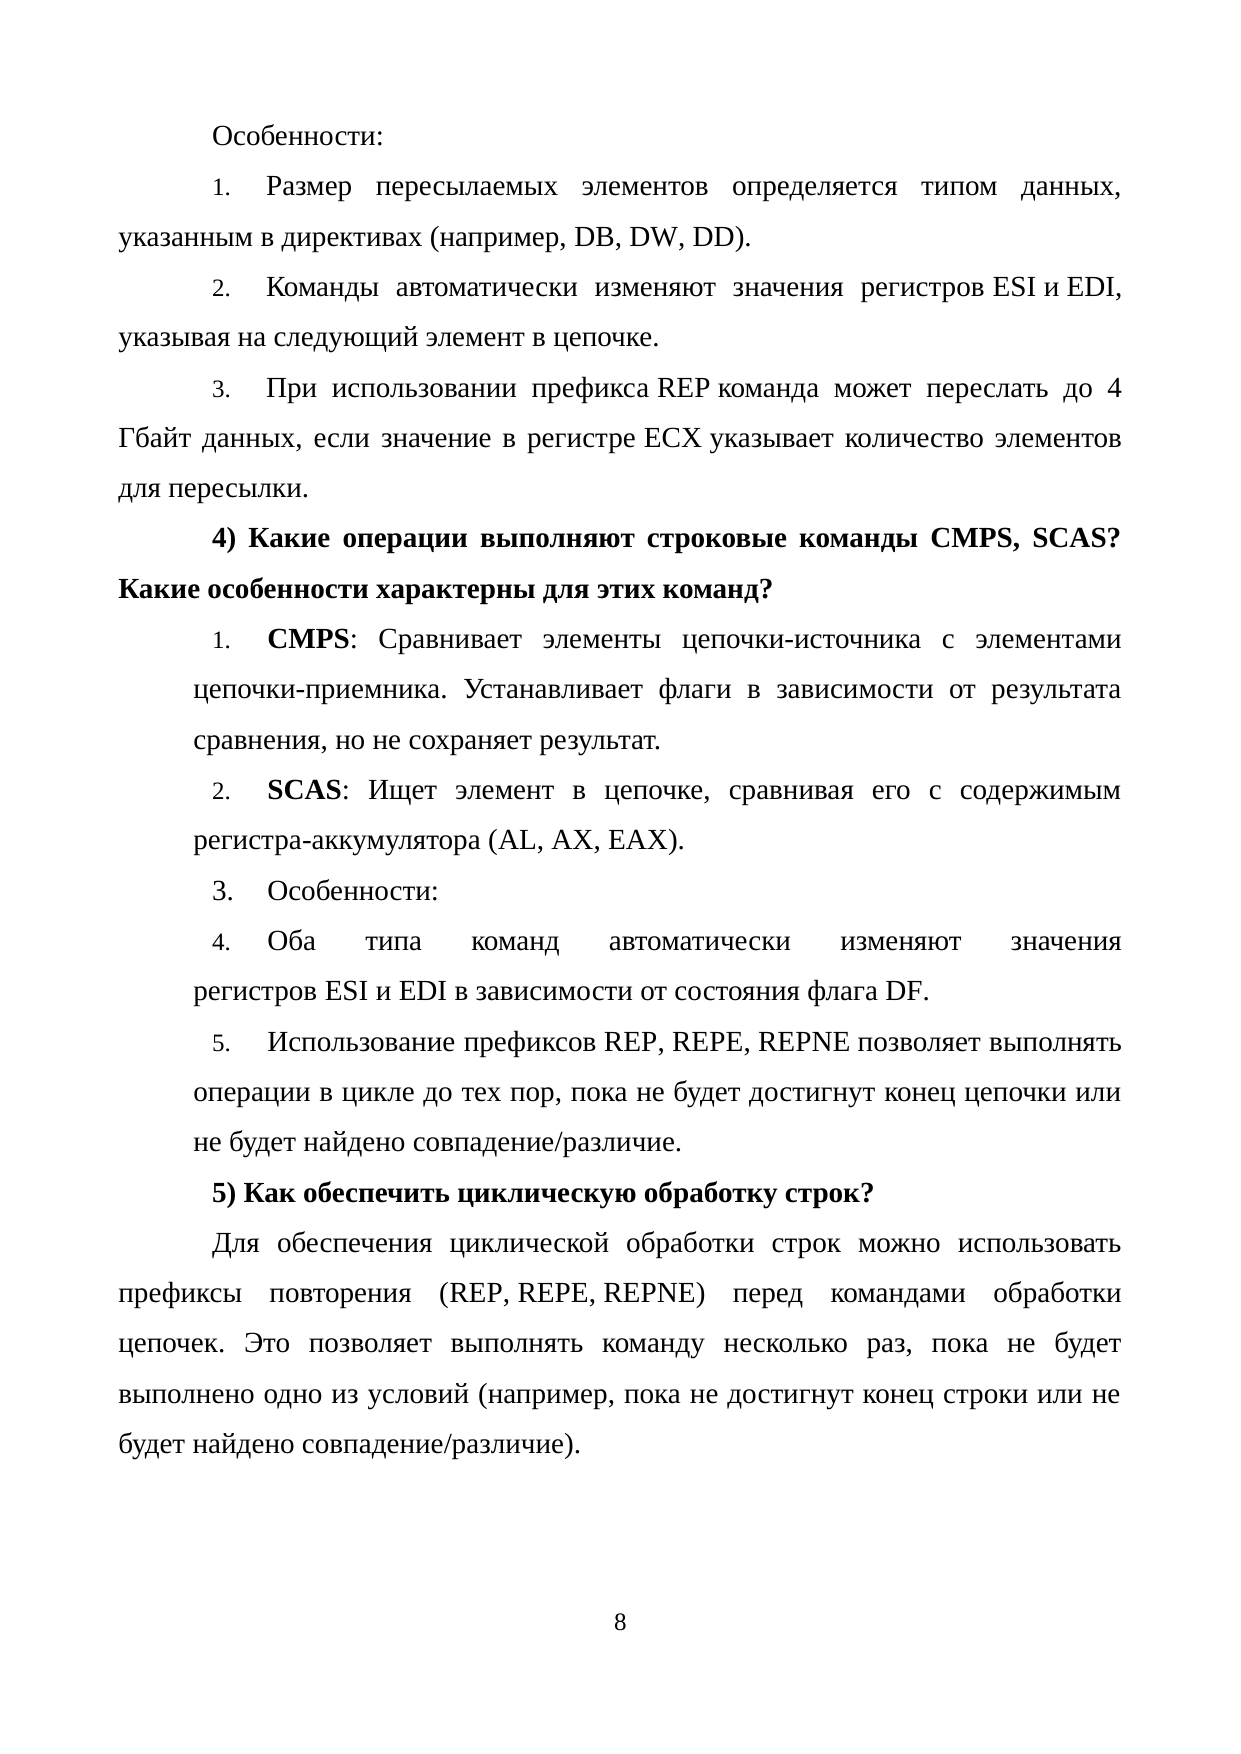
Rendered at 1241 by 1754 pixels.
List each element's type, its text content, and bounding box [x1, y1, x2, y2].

list CMPS: Сравнивает элементы цепочки-источника с элементами цепочки-приемника. Устанавливает флаги в зависимости от результата сравнения, но не сохраняет результат. [193, 621, 1122, 755]
list Особенности: [193, 873, 1122, 906]
text 5) Как обеспечить циклическую обработку строк? [193, 1175, 1122, 1208]
list Использование префиксов REP, REPE, REPNE позволяет выполнять операции в цикле до тех пор, пока не будет достигнут конец цепочки или не будет найдено совпадение/различие. [193, 1024, 1122, 1158]
text Для обеспечения циклической обработки строк можно использовать префиксы повторения (REP, REPE, REPNE) перед командами обработки цепочек. Это позволяет выполнять команду несколько раз, пока не будет выполнено одно из условий (например, пока не достигнут конец строки или не будет найдено совпадение/различие). [118, 1225, 1122, 1460]
text 4) Какие операции выполняют строковые команды CMPS, SCAS? Какие особенности характерны для этих команд? [118, 521, 1122, 604]
list При использовании префикса REP команда может переслать до 4 Гбайт данных, если значение в регистре ECX указывает количество элементов для пересылки. [118, 370, 1122, 504]
list Команды автоматически изменяют значения регистров ESI и EDI, указывая на следующий элемент в цепочке. [118, 269, 1122, 353]
list Размер пересылаемых элементов определяется типом данных, указанным в директивах (например, DB, DW, DD). [118, 168, 1122, 252]
list SCAS: Ищет элемент в цепочке, сравнивая его с содержимым регистра-аккумулятора (AL, AX, EAX). [193, 772, 1122, 856]
list Оба типа команд автоматически изменяют значения регистров ESI и EDI в зависимости от состояния флага DF. [193, 923, 1122, 1007]
text Особенности: [118, 118, 1122, 152]
